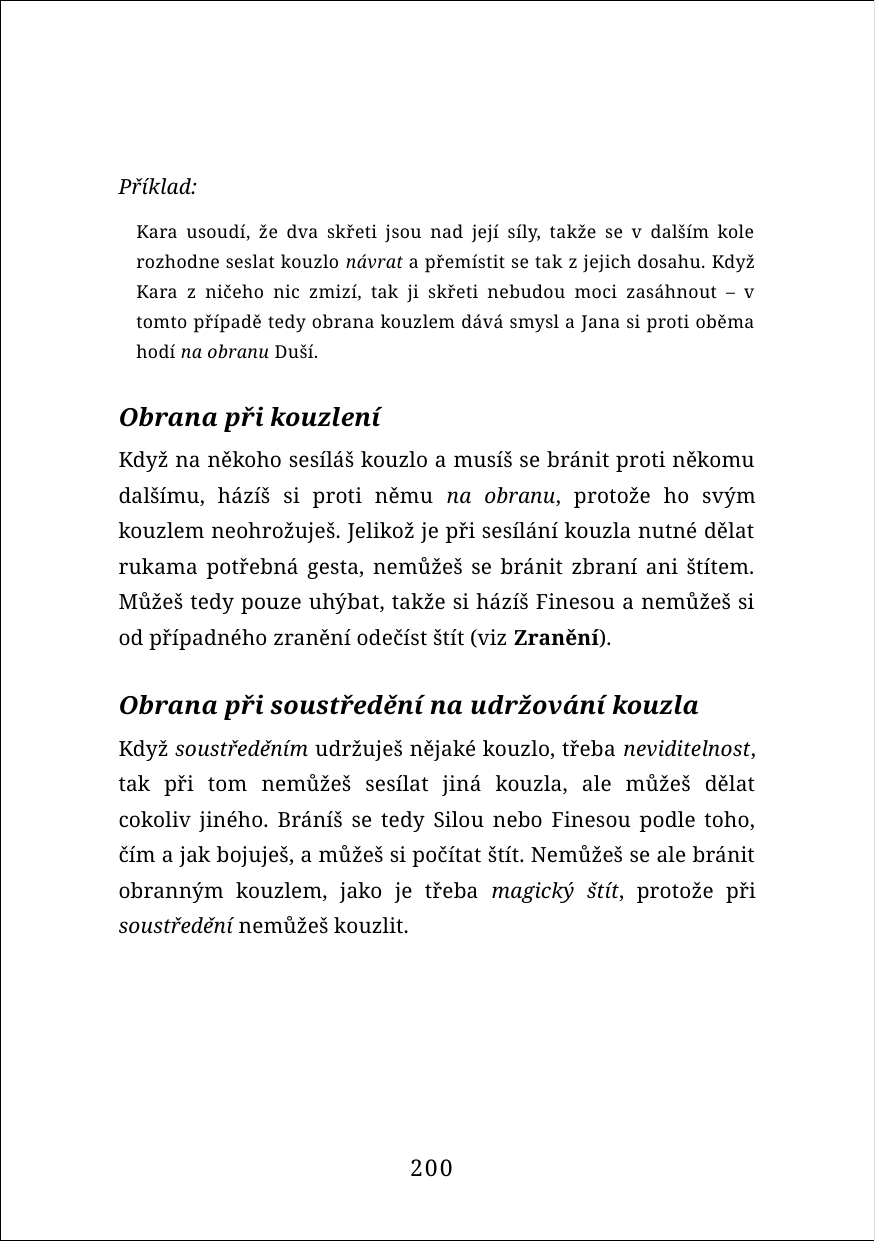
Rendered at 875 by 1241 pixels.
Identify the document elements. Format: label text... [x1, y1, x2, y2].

subtitle Obrana při soustředění na udržování kouzla [118, 688, 756, 722]
text Příklad: [118, 172, 756, 200]
text Když na někoho sesíláš kouzlo a musíš se bránit proti někomu dalšímu, házíš si proti němu na obranu, protože ho svým kouzlem neohrožuješ. Jelikož je při sesílání kouzla nutné dělat rukama potřebná gesta, nemůžeš se bránit zbraní ani štítem. Můžeš tedy pouze uhýbat, takže si házíš Finesou a nemůžeš si od případného zranění odečíst štít (viz Zranění). [118, 445, 756, 651]
subtitle Obrana při kouzlení [118, 399, 756, 434]
text Když soustředěním udržuješ nějaké kouzlo, třeba neviditelnost, tak při tom nemůžeš sesílat jiná kouzla, ale můžeš dělat cokoliv jiného. Bráníš se tedy Silou nebo Finesou podle toho, čím a jak bojuješ, a můžeš si počítat štít. Nemůžeš se ale bránit obranným kouzlem, jako je třeba magický štít, protože při soustředění nemůžeš kouzlit. [118, 734, 756, 940]
text Kara usoudí, že dva skřeti jsou nad její síly, takže se v dalším kole rozhodne seslat kouzlo návrat a přemístit se tak z jejich dosahu. Když Kara z ničeho nic zmizí, tak ji skřeti nebudou moci zasáhnout – v tomto případě tedy obrana kouzlem dává smysl a Jana si proti oběma hodí na obranu Duší. [136, 219, 756, 364]
